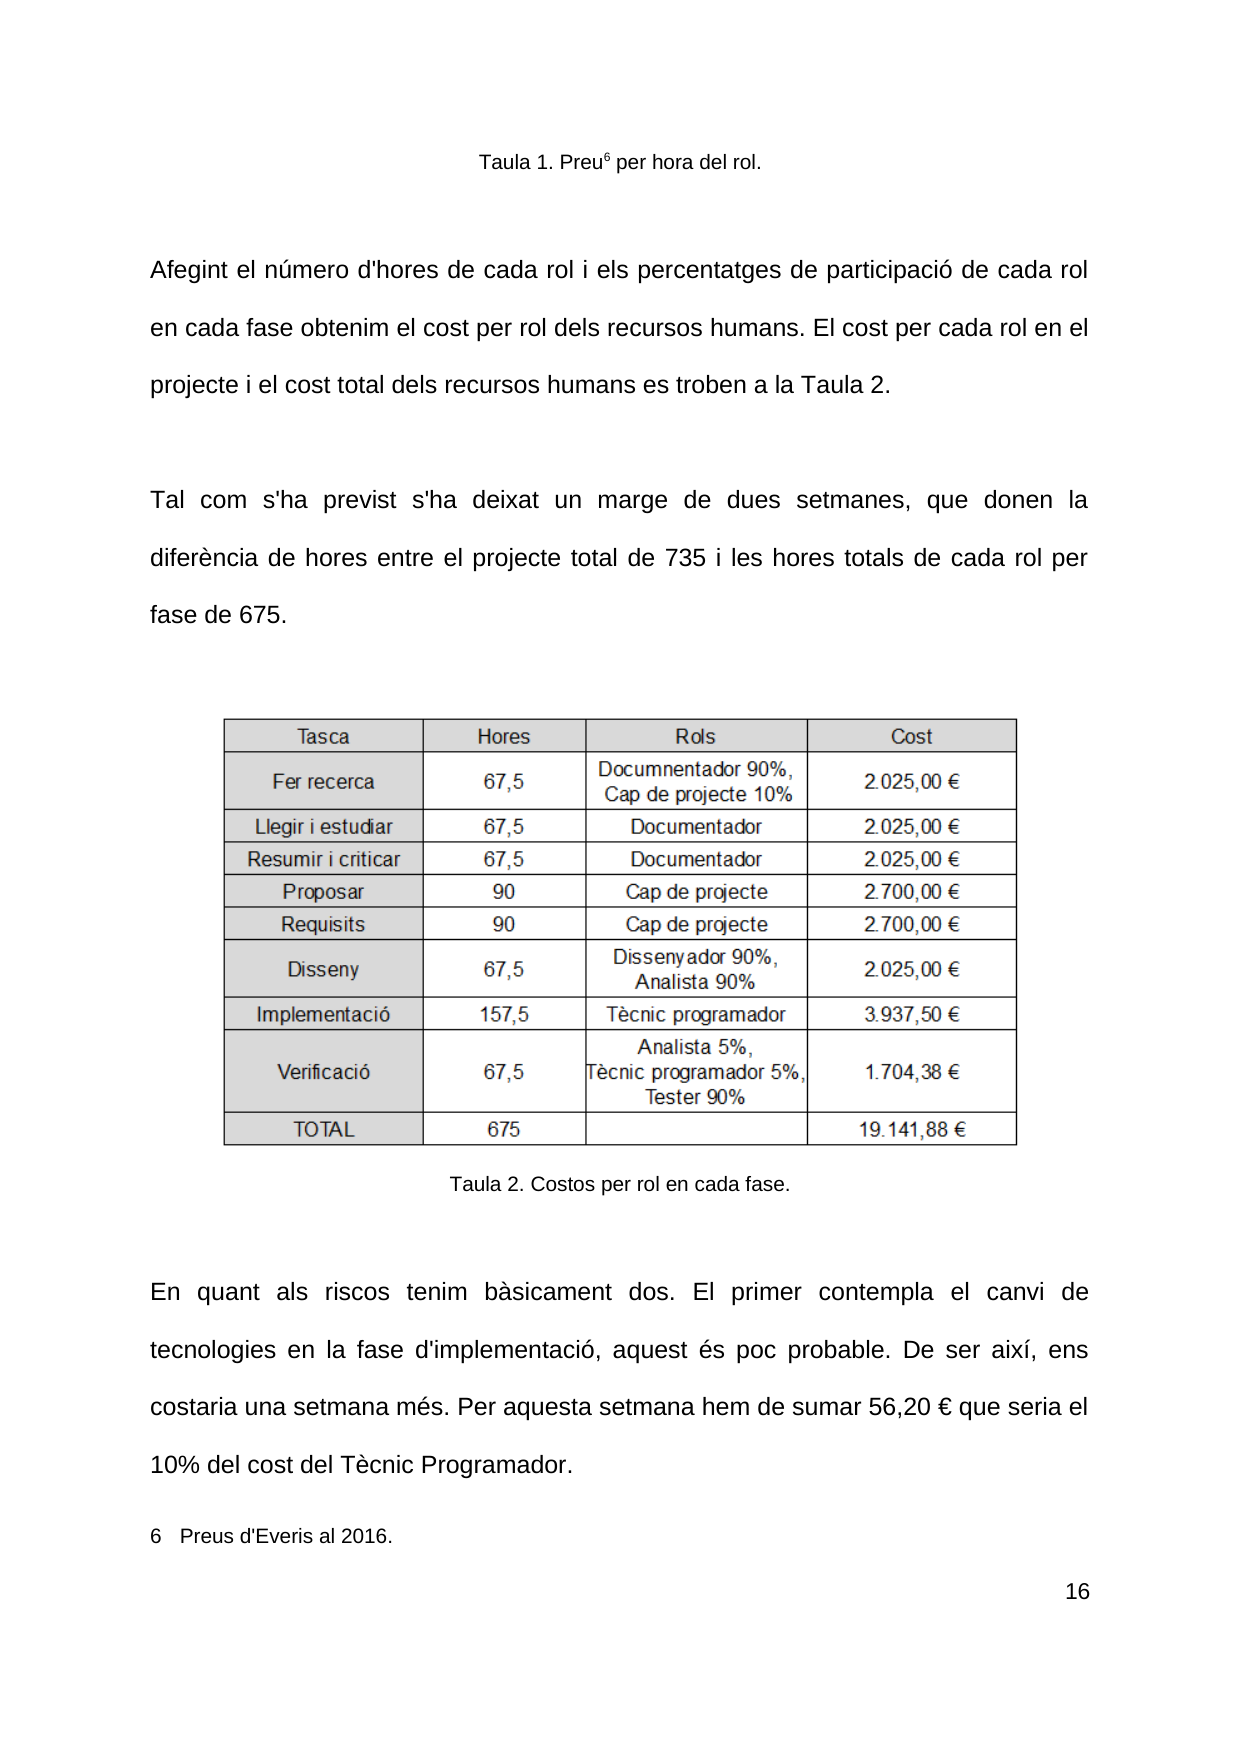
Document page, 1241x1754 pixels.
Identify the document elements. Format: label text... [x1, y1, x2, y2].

text Afegint el número d'hores de cada rol i els percentatges de participació de cada rol en cada fase obtenim el cost per rol dels recursos humans. El cost per cada rol en el projecte i el cost total dels recursos humans es troben a la Taula 2. [150, 255, 1090, 399]
text Taula 1. Preu per hora del rol. [150, 150, 1090, 174]
text Taula 2. Costos per rol en cada fase. [150, 1148, 1090, 1196]
text En quant als riscos tenim bàsicament dos. El primer contempla el canvi de tecnologies en la fase d'implementació, aquest és poc probable. De ser així, ens costaria una setmana més. Per aquesta setmana hem de sumar 56,20 € que seria el 10% del cost del Tècnic Programador. [150, 1277, 1090, 1478]
picture [220, 715, 1020, 1148]
text Tal com s'ha previst s'ha deixat un marge de dues setmanes, que donen la diferència de hores entre el projecte total de 735 i les hores totals de cada rol per fase de 675. [150, 485, 1090, 629]
text Preus d'Everis al 2016. [150, 1524, 1090, 1548]
